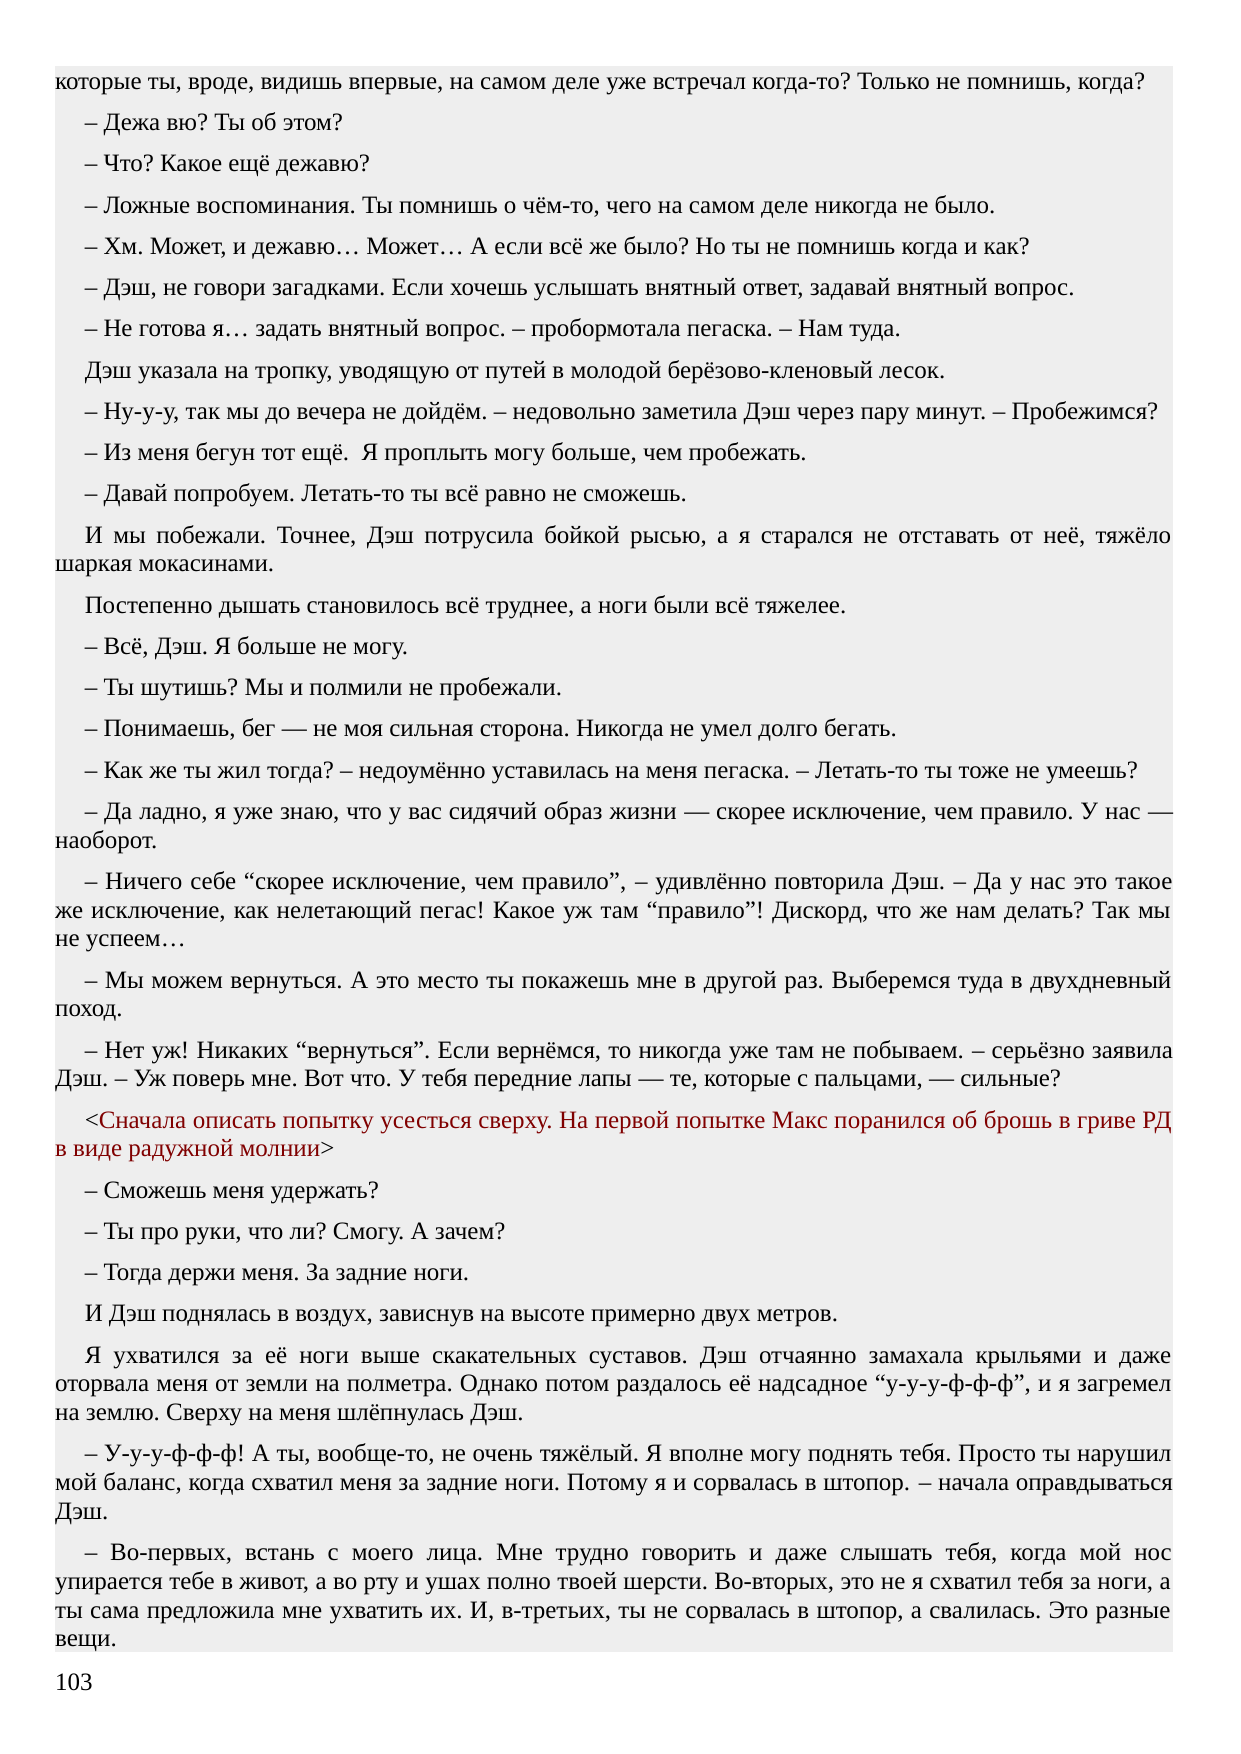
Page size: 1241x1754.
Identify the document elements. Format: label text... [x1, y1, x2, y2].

text – Нет уж! Никаких “вернуться”. Если вернёмся, то никогда уже там не побываем. – серьёзно заявила Дэш. – Уж поверь мне. Вот что. У тебя передние лапы — те, которые с пальцами, — сильные? [55, 1035, 1173, 1092]
text – Из меня бегун тот ещё. Я проплыть могу больше, чем пробежать. [55, 437, 1173, 466]
text Я ухватился за её ноги выше скакательных суставов. Дэш отчаянно замахала крыльями и даже оторвала меня от земли на полметра. Однако потом раздалось её надсадное “у-у-у-ф-ф-ф”, и я загремел на землю. Сверху на меня шлёпнулась Дэш. [55, 1340, 1173, 1426]
text – Ты шутишь? Мы и полмили не пробежали. [55, 672, 1173, 701]
text И Дэш поднялась в воздух, зависнув на высоте примерно двух метров. [55, 1298, 1173, 1327]
text – Ну-у-у, так мы до вечера не дойдём. – недовольно заметила Дэш через пару минут. – Пробежимся? [55, 396, 1173, 425]
text – Ложные воспоминания. Ты помнишь о чём-то, чего на самом деле никогда не было. [55, 190, 1173, 218]
text – Что? Какое ещё дежавю? [55, 148, 1173, 177]
text – Дэш, не говори загадками. Если хочешь услышать внятный ответ, задавай внятный вопрос. [55, 272, 1173, 301]
text – Дежа вю? Ты об этом? [55, 107, 1173, 136]
text – Всё, Дэш. Я больше не могу. [55, 631, 1173, 660]
text – Понимаешь, бег — не моя сильная сторона. Никогда не умел долго бегать. [55, 713, 1173, 742]
text <Cначала описать попытку усесться сверху. На первой попытке Макс поранился об брошь в гриве РД в виде радужной молнии> [55, 1105, 1173, 1162]
text Дэш указала на тропку, уводящую от путей в молодой берёзово-кленовый лесок. [55, 355, 1173, 383]
text – Да ладно, я уже знаю, что у вас сидячий образ жизни — скорее исключение, чем правило. У нас — наоборот. [55, 796, 1173, 853]
text – У-у-у-ф-ф-ф! А ты, вообще-то, не очень тяжёлый. Я вполне могу поднять тебя. Просто ты нарушил мой баланс, когда схватил меня за задние ноги. Потому я и сорвалась в штопор. – начала оправдываться Дэш. [55, 1438, 1173, 1525]
text – Как же ты жил тогда? – недоумённо уставилась на меня пегаска. – Летать-то ты тоже не умеешь? [55, 755, 1173, 783]
text – Давай попробуем. Летать-то ты всё равно не сможешь. [55, 478, 1173, 507]
text Постепенно дышать становилось всё труднее, а ноги были всё тяжелее. [55, 590, 1173, 618]
text – Не готова я… задать внятный вопрос. – пробормотала пегаска. – Нам туда. [55, 313, 1173, 342]
text И мы побежали. Точнее, Дэш потрусила бойкой рысью, а я старался не отставать от неё, тяжёло шаркая мокасинами. [55, 520, 1173, 577]
text – Во-первых, встань с моего лица. Мне трудно говорить и даже слышать тебя, когда мой нос упирается тебе в живот, а во рту и ушах полно твоей шерсти. Во-вторых, это не я схватил тебя за ноги, а ты сама предложила мне ухватить их. И, в-третьих, ты не сорвалась в штопор, а свалилась. Это разные вещи. [55, 1537, 1173, 1652]
text – Ничего себе “скорее исключение, чем правило”, – удивлённо повторила Дэш. – Да у нас это такое же исключение, как нелетающий пегас! Какое уж там “правило”! Дискорд, что же нам делать? Так мы не успеем… [55, 866, 1173, 952]
text – Мы можем вернуться. А это место ты покажешь мне в другой раз. Выберемся туда в двухдневный поход. [55, 965, 1173, 1022]
text – Хм. Может, и дежавю… Может… А если всё же было? Но ты не помнишь когда и как? [55, 231, 1173, 260]
text – Тогда держи меня. За задние ноги. [55, 1257, 1173, 1286]
text которые ты, вроде, видишь впервые, на самом деле уже встречал когда-то? Только не помнишь, когда? [55, 66, 1173, 95]
text – Ты про руки, что ли? Смогу. А зачем? [55, 1216, 1173, 1245]
text – Сможешь меня удержать? [55, 1175, 1173, 1203]
